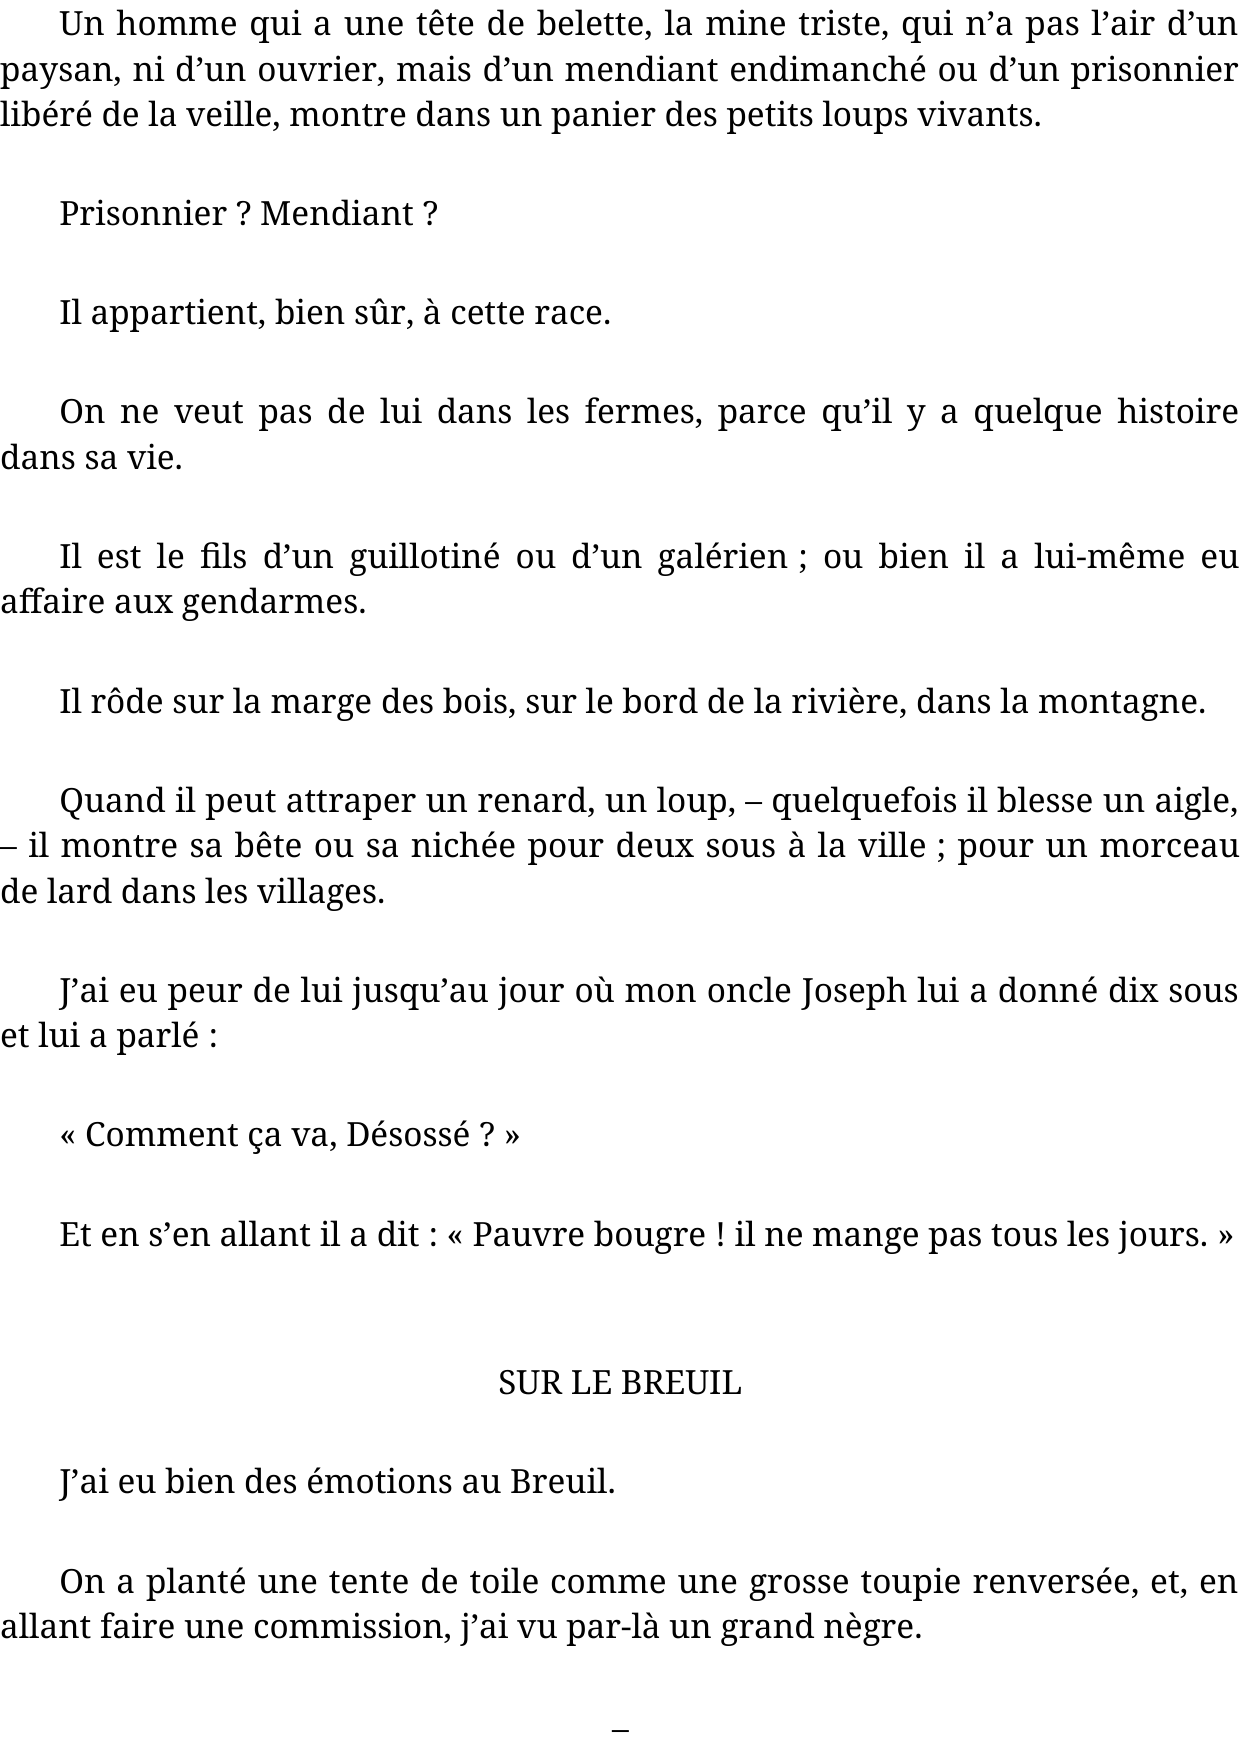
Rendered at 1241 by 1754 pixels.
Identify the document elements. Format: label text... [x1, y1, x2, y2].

text On ne veut pas de lui dans les fermes, parce qu’il y a quelque histoire dans sa vie. [0, 388, 1240, 479]
text Il est le fils d’un guillotiné ou d’un galérien ; ou bien il a lui-même eu affaire aux gendarmes. [0, 533, 1240, 624]
text Il rôde sur la marge des bois, sur le bord de la rivière, dans la montagne. [0, 677, 1240, 723]
text Et en s’en allant il a dit : « Pauvre bougre ! il ne mange pas tous les jours. » [0, 1210, 1240, 1256]
text SUR LE BREUIL [0, 1359, 1240, 1404]
text Prisonnier ? Mendiant ? [0, 190, 1240, 235]
text « Comment ça va, Désossé ? » [0, 1111, 1240, 1157]
text On a planté une tente de toile comme une grosse toupie renversée, et, en allant faire une commission, j’ai vu par-là un grand nègre. [0, 1557, 1240, 1648]
text J’ai eu peur de lui jusqu’au jour où mon oncle Joseph lui a donné dix sous et lui a parlé : [0, 967, 1240, 1057]
text J’ai eu bien des émotions au Breuil. [0, 1458, 1240, 1504]
text Un homme qui a une tête de belette, la mine triste, qui n’a pas l’air d’un paysan, ni d’un ouvrier, mais d’un mendiant endimanché ou d’un prisonnier libéré de la veille, montre dans un panier des petits loups vivants. [0, 0, 1240, 136]
text Il appartient, bien sûr, à cette race. [0, 289, 1240, 334]
text Quand il peut attraper un renard, un loup, – quelquefois il blesse un aigle, – il montre sa bête ou sa nichée pour deux sous à la ville ; pour un morceau de lard dans les villages. [0, 777, 1240, 913]
